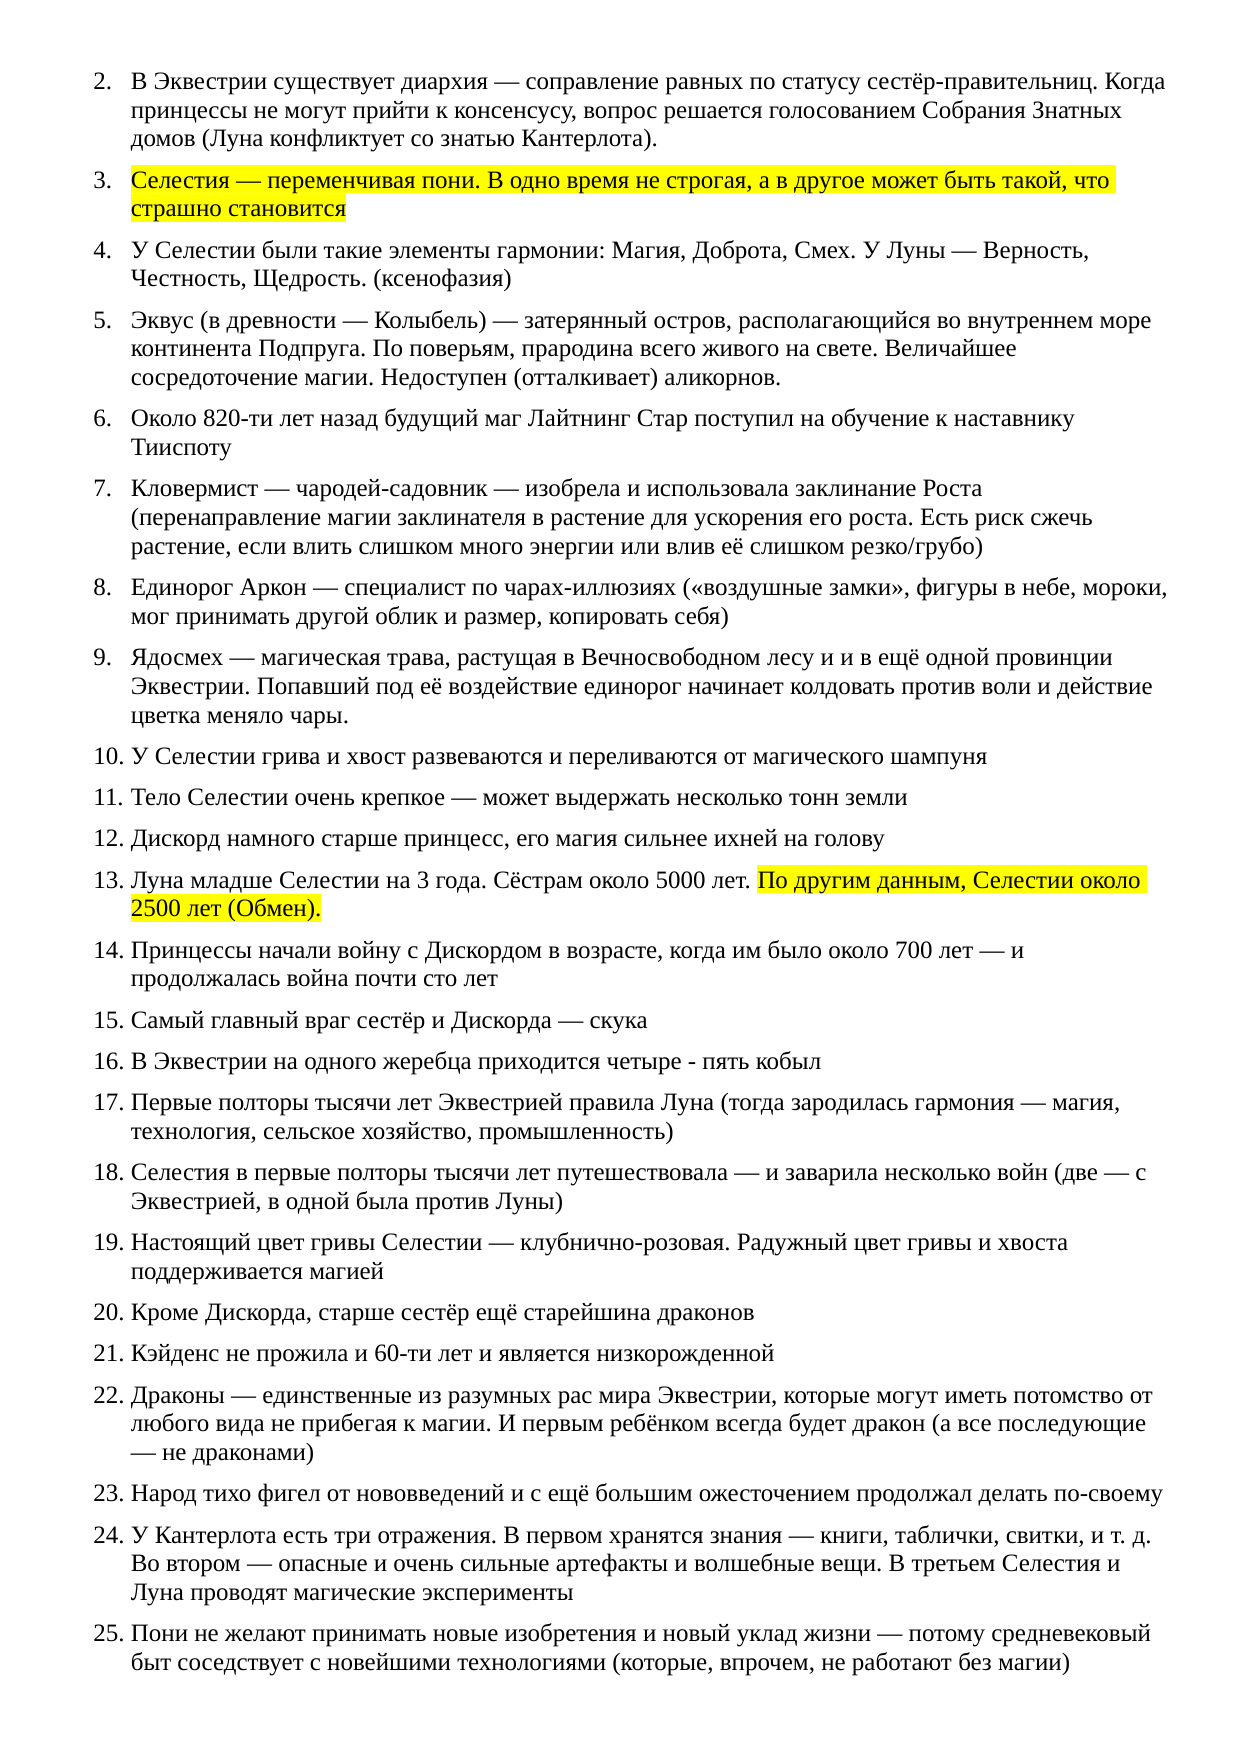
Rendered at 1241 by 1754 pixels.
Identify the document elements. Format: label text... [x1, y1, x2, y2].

list Самый главный враг сестёр и Дискорда — скука [93, 1005, 1173, 1033]
list Драконы — единственные из разумных рас мира Эквестрии, которые могут иметь потомство от любого вида не прибегая к магии. И первым ребёнком всегда будет дракон (а все последующие — не драконами) [93, 1380, 1173, 1466]
list Селестия в первые полторы тысячи лет путешествовала — и заварила несколько войн (две — с Эквестрией, в одной была против Луны) [93, 1157, 1173, 1215]
list Кэйденс не прожила и 60-ти лет и является низкорожденной [93, 1338, 1173, 1367]
list Единорог Аркон — специалист по чарах-иллюзиях («воздушные замки», фигуры в небе, мороки, мог принимать другой облик и размер, копировать себя) [93, 572, 1173, 630]
list Народ тихо фигел от нововведений и с ещё большим ожесточением продолжал делать по-своему [93, 1478, 1173, 1507]
list Около 820-ти лет назад будущий маг Лайтнинг Стар поступил на обучение к наставнику Тииспоту [93, 403, 1173, 461]
list Селестия — переменчивая пони. В одно время не строгая, а в другое может быть такой, что страшно становится [93, 165, 1173, 222]
list В Эквестрии существует диархия — соправление равных по статусу сестёр-правительниц. Когда принцессы не могут прийти к консенсусу, вопрос решается голосованием Собрания Знатных домов (Луна конфликтует со знатью Кантерлота). [93, 66, 1173, 152]
list Дискорд намного старше принцесс, его магия сильнее ихней на голову [93, 823, 1173, 852]
list Кроме Дискорда, старше сестёр ещё старейшина драконов [93, 1297, 1173, 1326]
list Первые полторы тысячи лет Эквестрией правила Луна (тогда зародилась гармония — магия, технология, сельское хозяйство, промышленность) [93, 1087, 1173, 1145]
list Принцессы начали войну с Дискордом в возрасте, когда им было около 700 лет — и продолжалась война почти сто лет [93, 935, 1173, 992]
list Тело Селестии очень крепкое — может выдержать несколько тонн земли [93, 782, 1173, 811]
list Ядосмех — магическая трава, растущая в Вечносвободном лесу и и в ещё одной провинции Эквестрии. Попавший под её воздействие единорог начинает колдовать против воли и действие цветка меняло чары. [93, 642, 1173, 728]
list Настоящий цвет гривы Селестии — клубнично-розовая. Радужный цвет гривы и хвоста поддерживается магией [93, 1227, 1173, 1285]
list Луна младше Селестии на 3 года. Сёстрам около 5000 лет. По другим данным, Селестии около 2500 лет (Обмен). [93, 865, 1173, 922]
list Эквус (в древности — Колыбель) — затерянный остров, располагающийся во внутреннем море континента Подпруга. По поверьям, прародина всего живого на свете. Величайшее сосредоточение магии. Недоступен (отталкивает) аликорнов. [93, 305, 1173, 391]
list Кловермист — чародей-садовник — изобрела и использовала заклинание Роста (перенаправление магии заклинателя в растение для ускорения его роста. Есть риск сжечь растение, если влить слишком много энергии или влив её слишком резко/грубо) [93, 473, 1173, 560]
list У Кантерлота есть три отражения. В первом хранятся знания — книги, таблички, свитки, и т. д. Во втором — опасные и очень сильные артефакты и волшебные вещи. В третьем Селестия и Луна проводят магические эксперименты [93, 1520, 1173, 1606]
list Пони не желают принимать новые изобретения и новый уклад жизни — потому средневековый быт соседствует с новейшими технологиями (которые, впрочем, не работают без магии) [93, 1618, 1173, 1676]
list В Эквестрии на одного жеребца приходится четыре - пять кобыл [93, 1046, 1173, 1075]
list У Селестии грива и хвост развеваются и переливаются от магического шампуня [93, 741, 1173, 770]
list У Селестии были такие элементы гармонии: Магия, Доброта, Смех. У Луны — Верность, Честность, Щедрость. (ксенофазия) [93, 235, 1173, 292]
